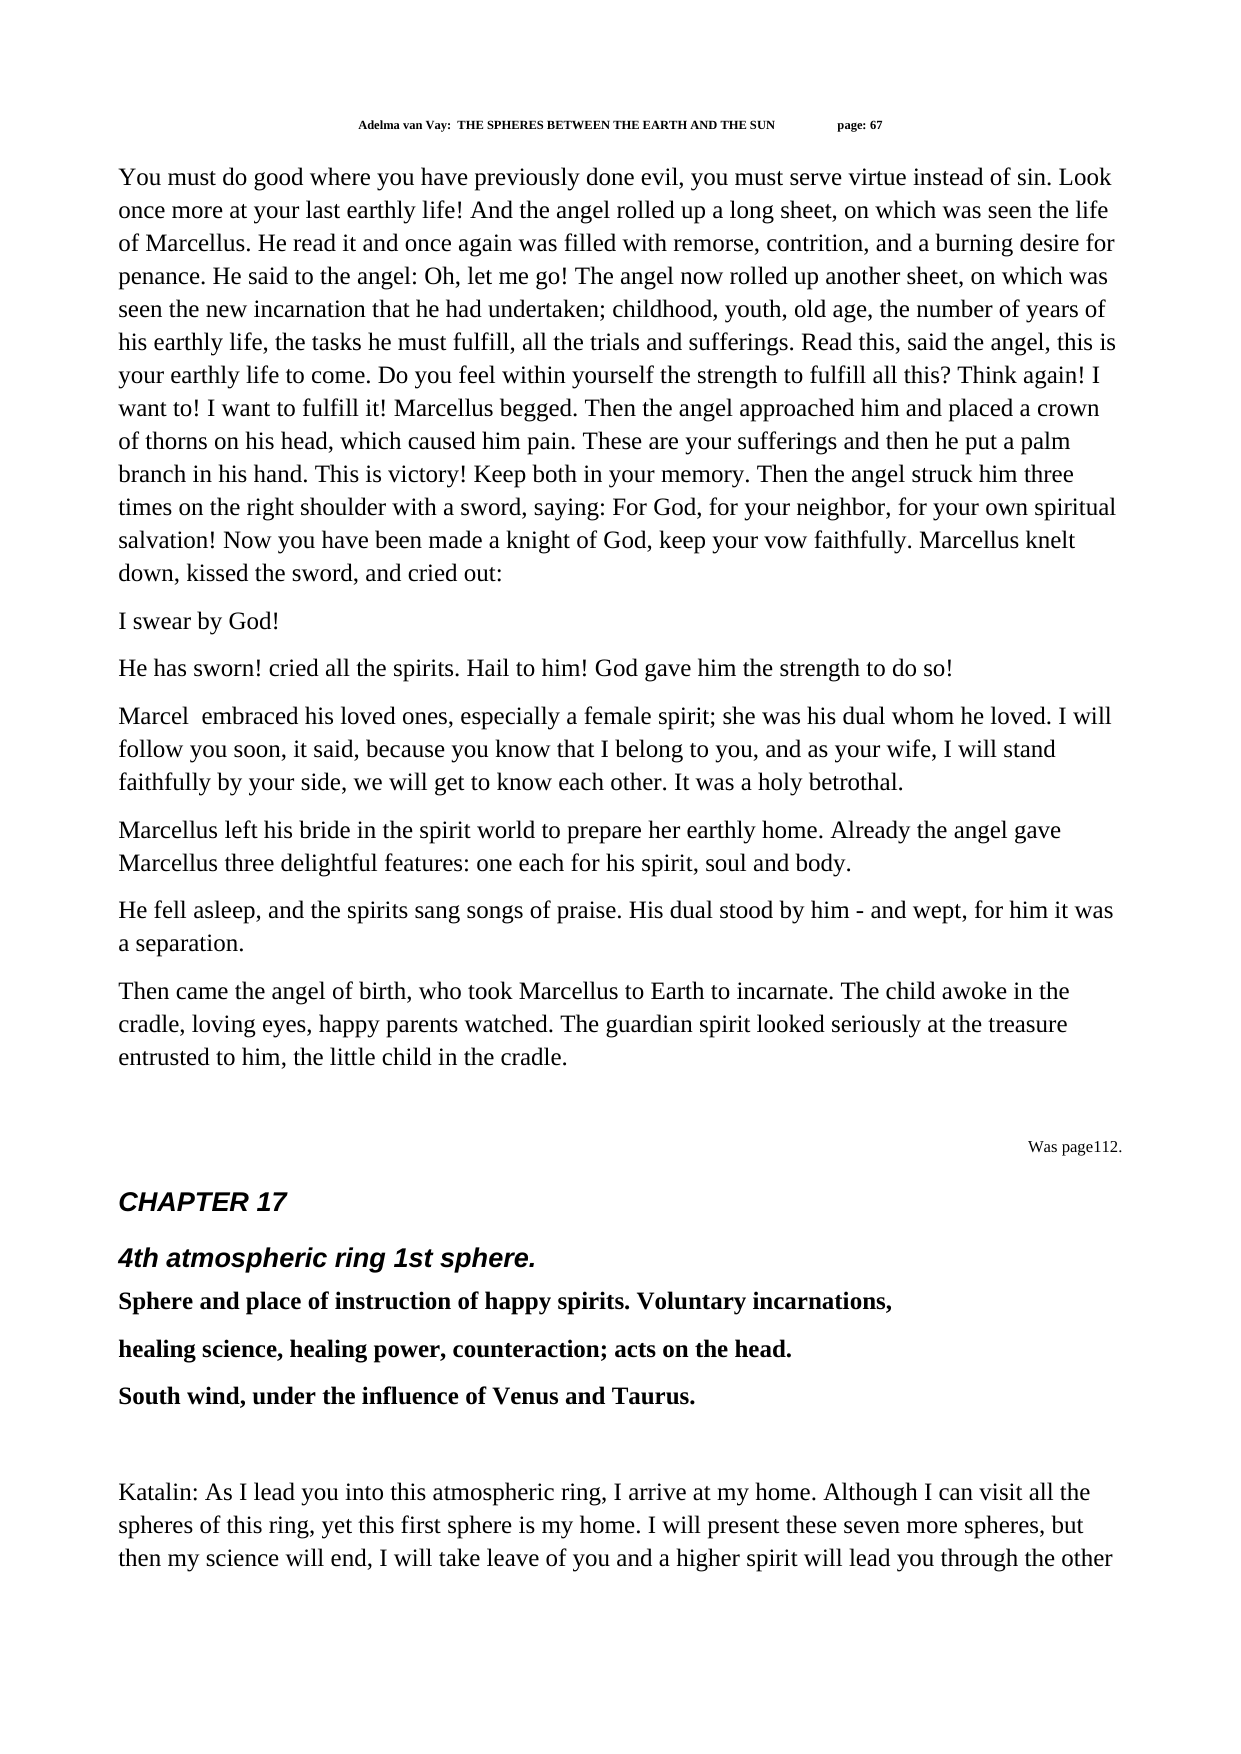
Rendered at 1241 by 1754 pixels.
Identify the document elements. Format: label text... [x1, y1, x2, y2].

text Then came the angel of birth, who took Marcellus to Earth to incarnate. The child awoke in the cradle, loving eyes, happy parents watched. The guardian spirit looked seriously at the treasure entrusted to him, the little child in the cradle. [118, 976, 1122, 1071]
text You must do good where you have previously done evil, you must serve virtue instead of sin. Look once more at your last earthly life! And the angel rolled up a long sheet, on which was seen the life of Marcellus. He read it and once again was filled with remorse, contrition, and a burning desire for penance. He said to the angel: Oh, let me go! The angel now rolled up another sheet, on which was seen the new incarnation that he had undertaken; childhood, youth, old age, the number of years of his earthly life, the tasks he must fulfill, all the trials and sufferings. Read this, said the angel, this is your earthly life to come. Do you feel within yourself the strength to fulfill all this? Think again! I want to! I want to fulfill it! Marcellus begged. Then the angel approached him and placed a crown of thorns on his head, which caused him pain. These are your sufferings and then he put a palm branch in his hand. This is victory! Keep both in your memory. Then the angel struck him three times on the right shoulder with a sword, saying: For God, for your neighbor, for your own spiritual salvation! Now you have been made a knight of God, keep your vow faithfully. Marcellus knelt down, kissed the sword, and cried out: [118, 162, 1122, 587]
text healing science, healing power, counteraction; acts on the head. [118, 1334, 1122, 1363]
text He fell asleep, and the spirits sang songs of praise. His dual stood by him - and wept, for him it was a separation. [118, 895, 1122, 957]
text Marcellus left his bride in the spirit world to prepare her earthly home. Already the angel gave Marcellus three delightful features: one each for his spirit, soul and body. [118, 815, 1122, 876]
text Katalin: As I lead you into this atmospheric ring, I arrive at my home. Although I can visit all the spheres of this ring, yet this first sphere is my home. I will present these seven more spheres, but then my science will end, I will take leave of you and a higher spirit will lead you through the other [118, 1477, 1122, 1571]
subtitle CHAPTER 17 [118, 1186, 1122, 1217]
text He has sworn! cried all the spirits. Hail to him! God gave him the strength to do so! [118, 653, 1122, 682]
text Was page112. [118, 1137, 1122, 1156]
text Sphere and place of instruction of happy spirits. Voluntary incarnations, [118, 1286, 1122, 1315]
text Marcel embraced his loved ones, especially a female spirit; she was his dual whom he loved. I will follow you soon, it said, because you know that I belong to you, and as your wife, I will stand faithfully by your side, we will get to know each other. It was a holy betrothal. [118, 701, 1122, 796]
subtitle 4th atmospheric ring 1st sphere. [118, 1242, 1122, 1274]
text South wind, under the influence of Venus and Taurus. [118, 1381, 1122, 1410]
text I swear by God! [118, 606, 1122, 634]
